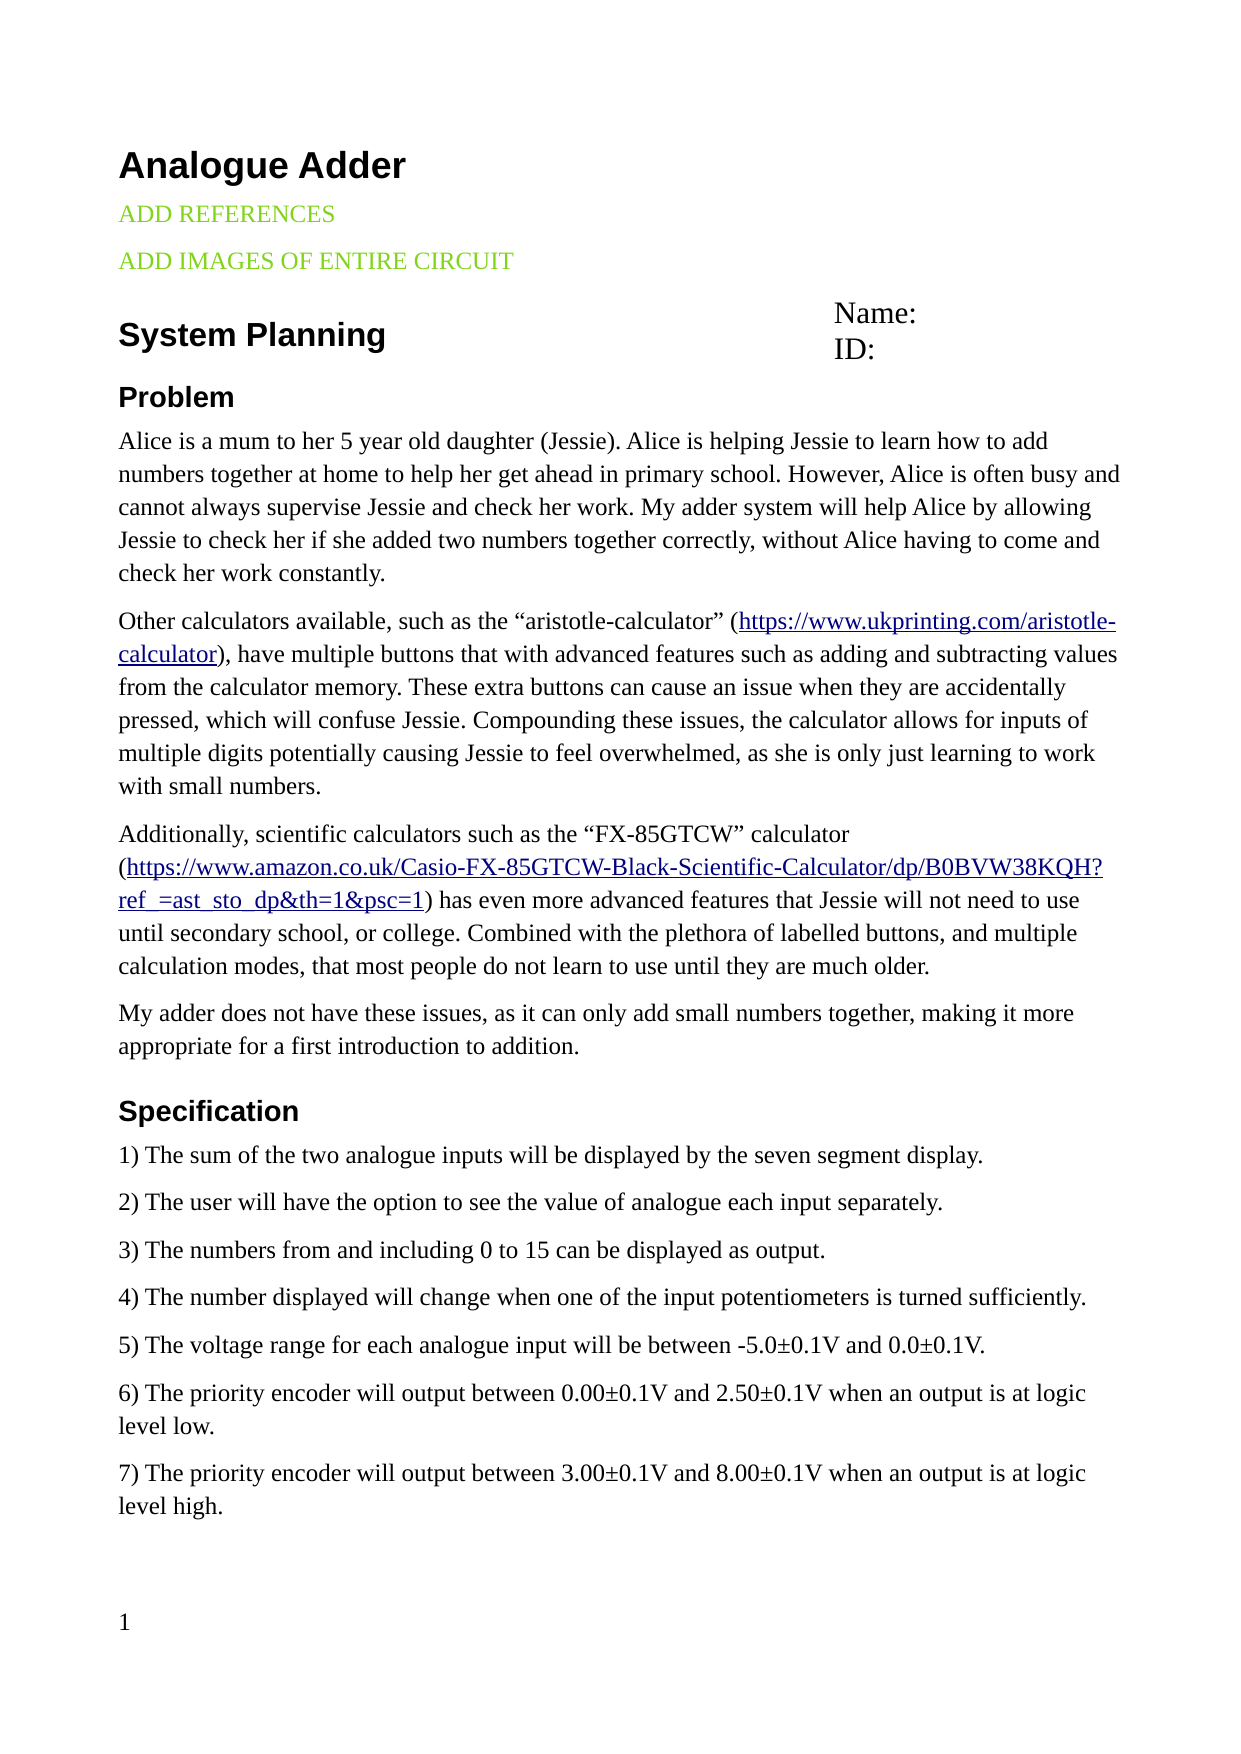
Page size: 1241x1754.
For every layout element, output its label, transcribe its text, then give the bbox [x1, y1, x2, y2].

subtitle Analogue Adder [118, 143, 1122, 186]
text 3) The numbers from and including 0 to 15 can be displayed as output. [118, 1235, 1122, 1264]
text Other calculators available, such as the “aristotle-calculator” (https://www.ukprinting.com/aristotle-calculator), have multiple buttons that with advanced features such as adding and subtracting values from the calculator memory. These extra buttons can cause an issue when they are accidentally pressed, which will confuse Jessie. Compounding these issues, the calculator allows for inputs of multiple digits potentially causing Jessie to feel overwhelmed, as she is only just learning to work with small numbers. [118, 606, 1122, 800]
text 5) The voltage range for each analogue input will be between -5.0±0.1V and 0.0±0.1V. [118, 1330, 1122, 1359]
subtitle System Planning [118, 315, 1122, 353]
text 4) The number displayed will change when one of the input potentiometers is turned sufficiently. [118, 1282, 1122, 1311]
text My adder does not have these issues, as it can only add small numbers together, making it more appropriate for a first introduction to addition. [118, 998, 1122, 1060]
text ADD REFERENCES [118, 199, 1122, 227]
text ADD IMAGES OF ENTIRE CIRCUIT [118, 246, 1122, 275]
text 1) The sum of the two analogue inputs will be displayed by the seven segment display. [118, 1140, 1122, 1168]
text 6) The priority encoder will output between 0.00±0.1V and 2.50±0.1V when an output is at logic level low. [118, 1378, 1122, 1439]
subtitle Problem [118, 380, 1122, 414]
text 7) The priority encoder will output between 3.00±0.1V and 8.00±0.1V when an output is at logic level high. [118, 1458, 1122, 1520]
text 2) The user will have the option to see the value of analogue each input separately. [118, 1187, 1122, 1216]
subtitle Specification [118, 1094, 1122, 1127]
text Additionally, scientific calculators such as the “FX-85GTCW” calculator (https://www.amazon.co.uk/Casio-FX-85GTCW-Black-Scientific-Calculator/dp/B0BVW38KQH?ref_=ast_sto_dp&th=1&psc=1) has even more advanced features that Jessie will not need to use until secondary school, or college. Combined with the plethora of labelled buttons, and multiple calculation modes, that most people do not learn to use until they are much older. [118, 819, 1122, 979]
text Alice is a mum to her 5 year old daughter (Jessie). Alice is helping Jessie to learn how to add numbers together at home to help her get ahead in primary school. However, Alice is often busy and cannot always supervise Jessie and check her work. My adder system will help Alice by allowing Jessie to check her if she added two numbers together correctly, without Alice having to come and check her work constantly. [118, 426, 1122, 587]
